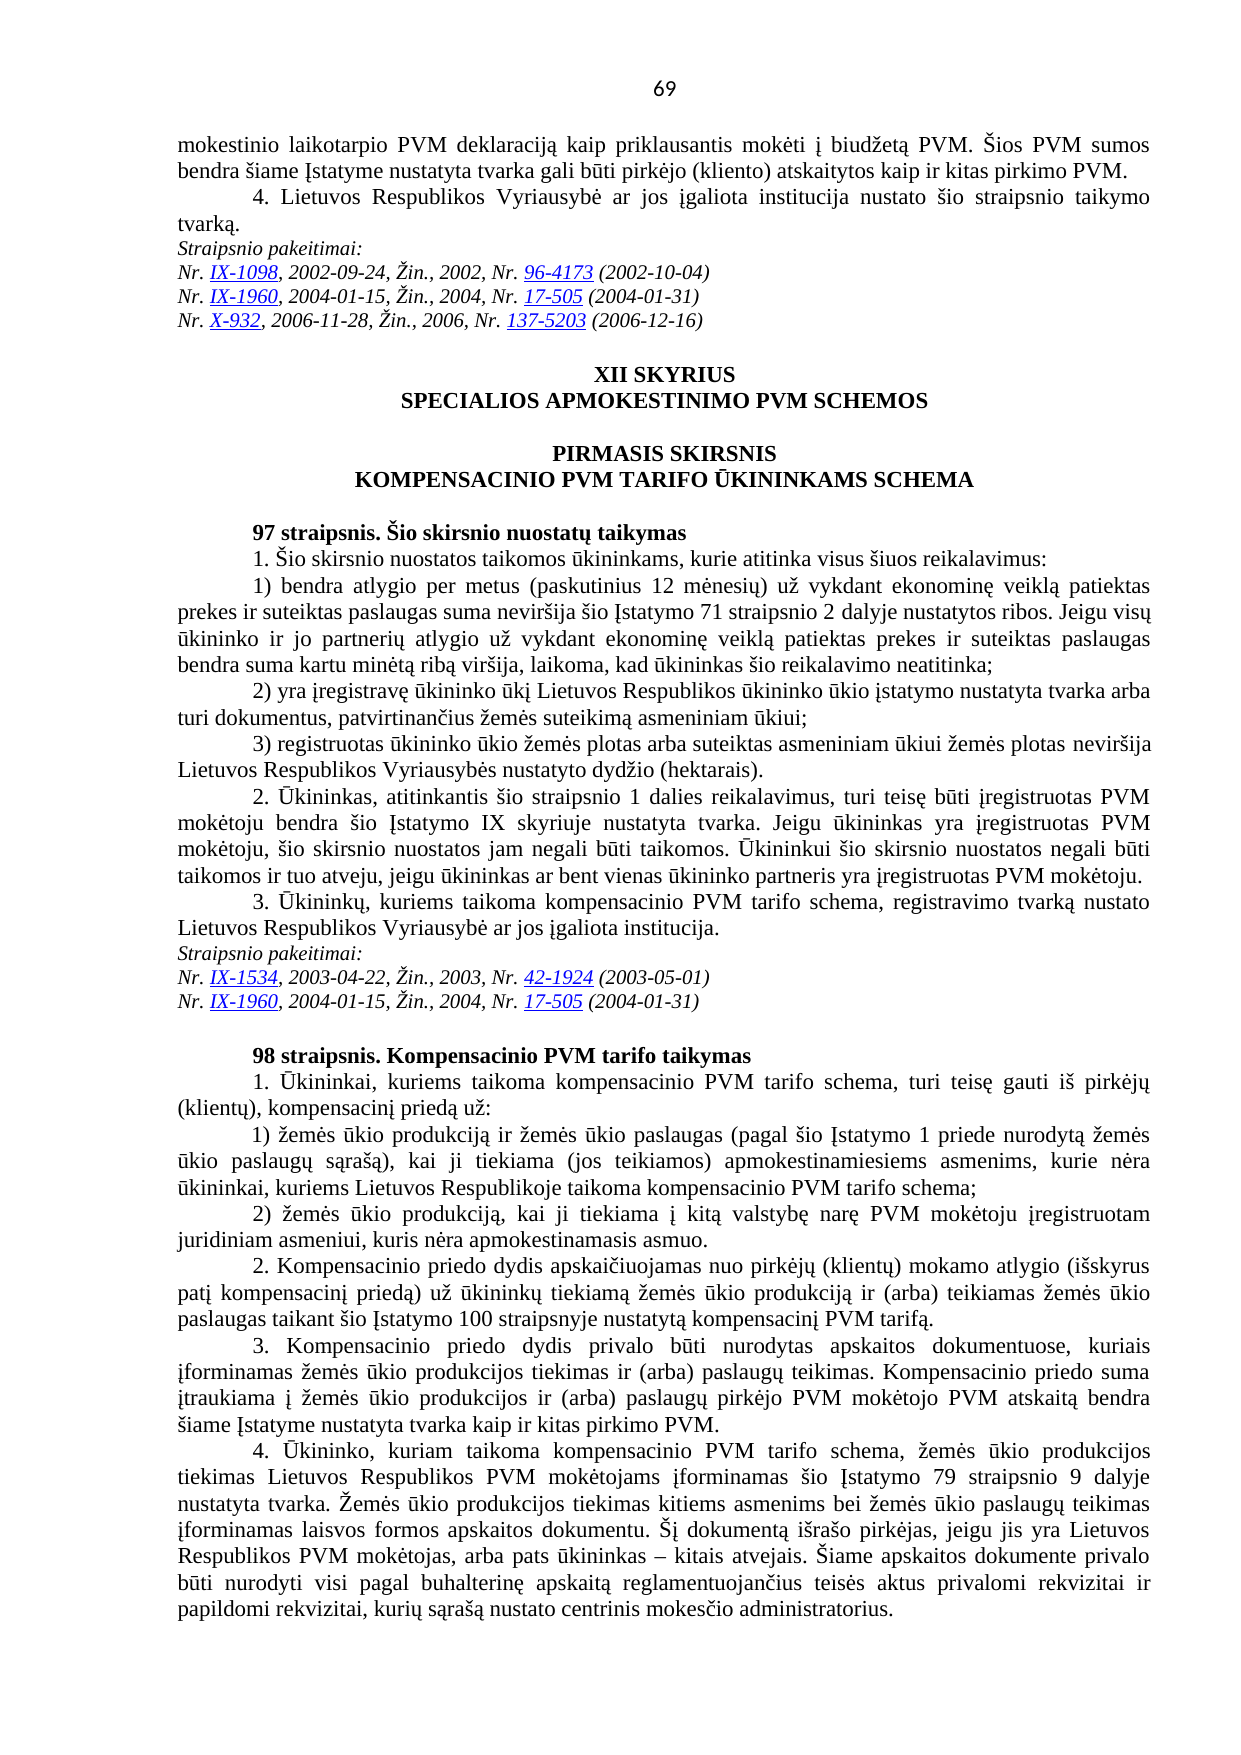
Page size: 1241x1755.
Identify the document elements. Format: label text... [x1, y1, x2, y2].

text 3) registruotas ūkininko ūkio žemės plotas arba suteiktas asmeniniam ūkiui žemės plotas neviršija Lietuvos Respublikos Vyriausybės nustatyto dydžio (hektarais). [177, 730, 1152, 783]
text 2. Kompensacinio priedo dydis apskaičiuojamas nuo pirkėjų (klientų) mokamo atlygio (išskyrus patį kompensacinį priedą) už ūkininkų tiekiamą žemės ūkio produkciją ir (arba) teikiamas žemės ūkio paslaugas taikant šio Įstatymo 100 straipsnyje nustatytą kompensacinį PVM tarifą. [177, 1253, 1152, 1332]
text XII SKYRIUS [177, 361, 1152, 387]
text 1. Ūkininkai, kuriems taikoma kompensacinio PVM tarifo schema, turi teisę gauti iš pirkėjų (klientų), kompensacinį priedą už: [177, 1068, 1152, 1121]
text Nr. IX-1098, 2002-09-24, Žin., 2002, Nr. 96-4173 (2002-10-04) [177, 260, 1152, 284]
text 97 straipsnis. Šio skirsnio nuostatų taikymas [177, 519, 1152, 546]
text Nr. IX-1960, 2004-01-15, Žin., 2004, Nr. 17-505 (2004-01-31) [177, 989, 1152, 1013]
text SPECIALIOS APMOKESTINIMO PVM SCHEMOS [177, 387, 1152, 414]
text mokestinio laikotarpio PVM deklaraciją kaip priklausantis mokėti į biudžetą PVM. Šios PVM sumos bendra šiame Įstatyme nustatyta tvarka gali būti pirkėjo (kliento) atskaitytos kaip ir kitas pirkimo PVM. [177, 131, 1152, 183]
text Straipsnio pakeitimai: [177, 236, 1152, 260]
text 2) yra įregistravę ūkininko ūkį Lietuvos Respublikos ūkininko ūkio įstatymo nustatyta tvarka arba turi dokumentus, patvirtinančius žemės suteikimą asmeniniam ūkiui; [177, 677, 1152, 730]
text KOMPENSACINIO PVM TARIFO ŪKININKAMS SCHEMA [177, 466, 1152, 493]
text 3. Kompensacinio priedo dydis privalo būti nurodytas apskaitos dokumentuose, kuriais įforminamas žemės ūkio produkcijos tiekimas ir (arba) paslaugų teikimas. Kompensacinio priedo suma įtraukiama į žemės ūkio produkcijos ir (arba) paslaugų pirkėjo PVM mokėtojo PVM atskaitą bendra šiame Įstatyme nustatyta tvarka kaip ir kitas pirkimo PVM. [177, 1332, 1152, 1437]
text PIRMASIS SKIRSNIS [177, 440, 1152, 466]
text 4. Lietuvos Respublikos Vyriausybė ar jos įgaliota institucija nustato šio straipsnio taikymo tvarką. [177, 183, 1152, 236]
text Straipsnio pakeitimai: [177, 941, 1152, 965]
text 1. Šio skirsnio nuostatos taikomos ūkininkams, kurie atitinka visus šiuos reikalavimus: [177, 546, 1152, 572]
text 2) žemės ūkio produkciją, kai ji tiekiama į kitą valstybę narę PVM mokėtoju įregistruotam juridiniam asmeniui, kuris nėra apmokestinamasis asmuo. [177, 1200, 1152, 1253]
text 1) žemės ūkio produkciją ir žemės ūkio paslaugas (pagal šio Įstatymo 1 priede nurodytą žemės ūkio paslaugų sąrašą), kai ji tiekiama (jos teikiamos) apmokestinamiesiems asmenims, kurie nėra ūkininkai, kuriems Lietuvos Respublikoje taikoma kompensacinio PVM tarifo schema; [177, 1121, 1152, 1200]
text Nr. IX-1960, 2004-01-15, Žin., 2004, Nr. 17-505 (2004-01-31) [177, 284, 1152, 308]
text 4. Ūkininko, kuriam taikoma kompensacinio PVM tarifo schema, žemės ūkio produkcijos tiekimas Lietuvos Respublikos PVM mokėtojams įforminamas šio Įstatymo 79 straipsnio 9 dalyje nustatyta tvarka. Žemės ūkio produkcijos tiekimas kitiems asmenims bei žemės ūkio paslaugų teikimas įforminamas laisvos formos apskaitos dokumentu. Šį dokumentą išrašo pirkėjas, jeigu jis yra Lietuvos Respublikos PVM mokėtojas, arba pats ūkininkas – kitais atvejais. Šiame apskaitos dokumente privalo būti nurodyti visi pagal buhalterinę apskaitą reglamentuojančius teisės aktus privalomi rekvizitai ir papildomi rekvizitai, kurių sąrašą nustato centrinis mokesčio administratorius. [177, 1437, 1152, 1622]
text 3. Ūkininkų, kuriems taikoma kompensacinio PVM tarifo schema, registravimo tvarką nustato Lietuvos Respublikos Vyriausybė ar jos įgaliota institucija. [177, 888, 1152, 941]
text Nr. X-932, 2006-11-28, Žin., 2006, Nr. 137-5203 (2006-12-16) [177, 308, 1152, 332]
text Nr. IX-1534, 2003-04-22, Žin., 2003, Nr. 42-1924 (2003-05-01) [177, 965, 1152, 989]
text 1) bendra atlygio per metus (paskutinius 12 mėnesių) už vykdant ekonominę veiklą patiektas prekes ir suteiktas paslaugas suma neviršija šio Įstatymo 71 straipsnio 2 dalyje nustatytos ribos. Jeigu visų ūkininko ir jo partnerių atlygio už vykdant ekonominę veiklą patiektas prekes ir suteiktas paslaugas bendra suma kartu minėtą ribą viršija, laikoma, kad ūkininkas šio reikalavimo neatitinka; [177, 572, 1152, 677]
text 98 straipsnis. Kompensacinio PVM tarifo taikymas [177, 1042, 1152, 1068]
text 2. Ūkininkas, atitinkantis šio straipsnio 1 dalies reikalavimus, turi teisę būti įregistruotas PVM mokėtoju bendra šio Įstatymo IX skyriuje nustatyta tvarka. Jeigu ūkininkas yra įregistruotas PVM mokėtoju, šio skirsnio nuostatos jam negali būti taikomos. Ūkininkui šio skirsnio nuostatos negali būti taikomos ir tuo atveju, jeigu ūkininkas ar bent vienas ūkininko partneris yra įregistruotas PVM mokėtoju. [177, 783, 1152, 888]
